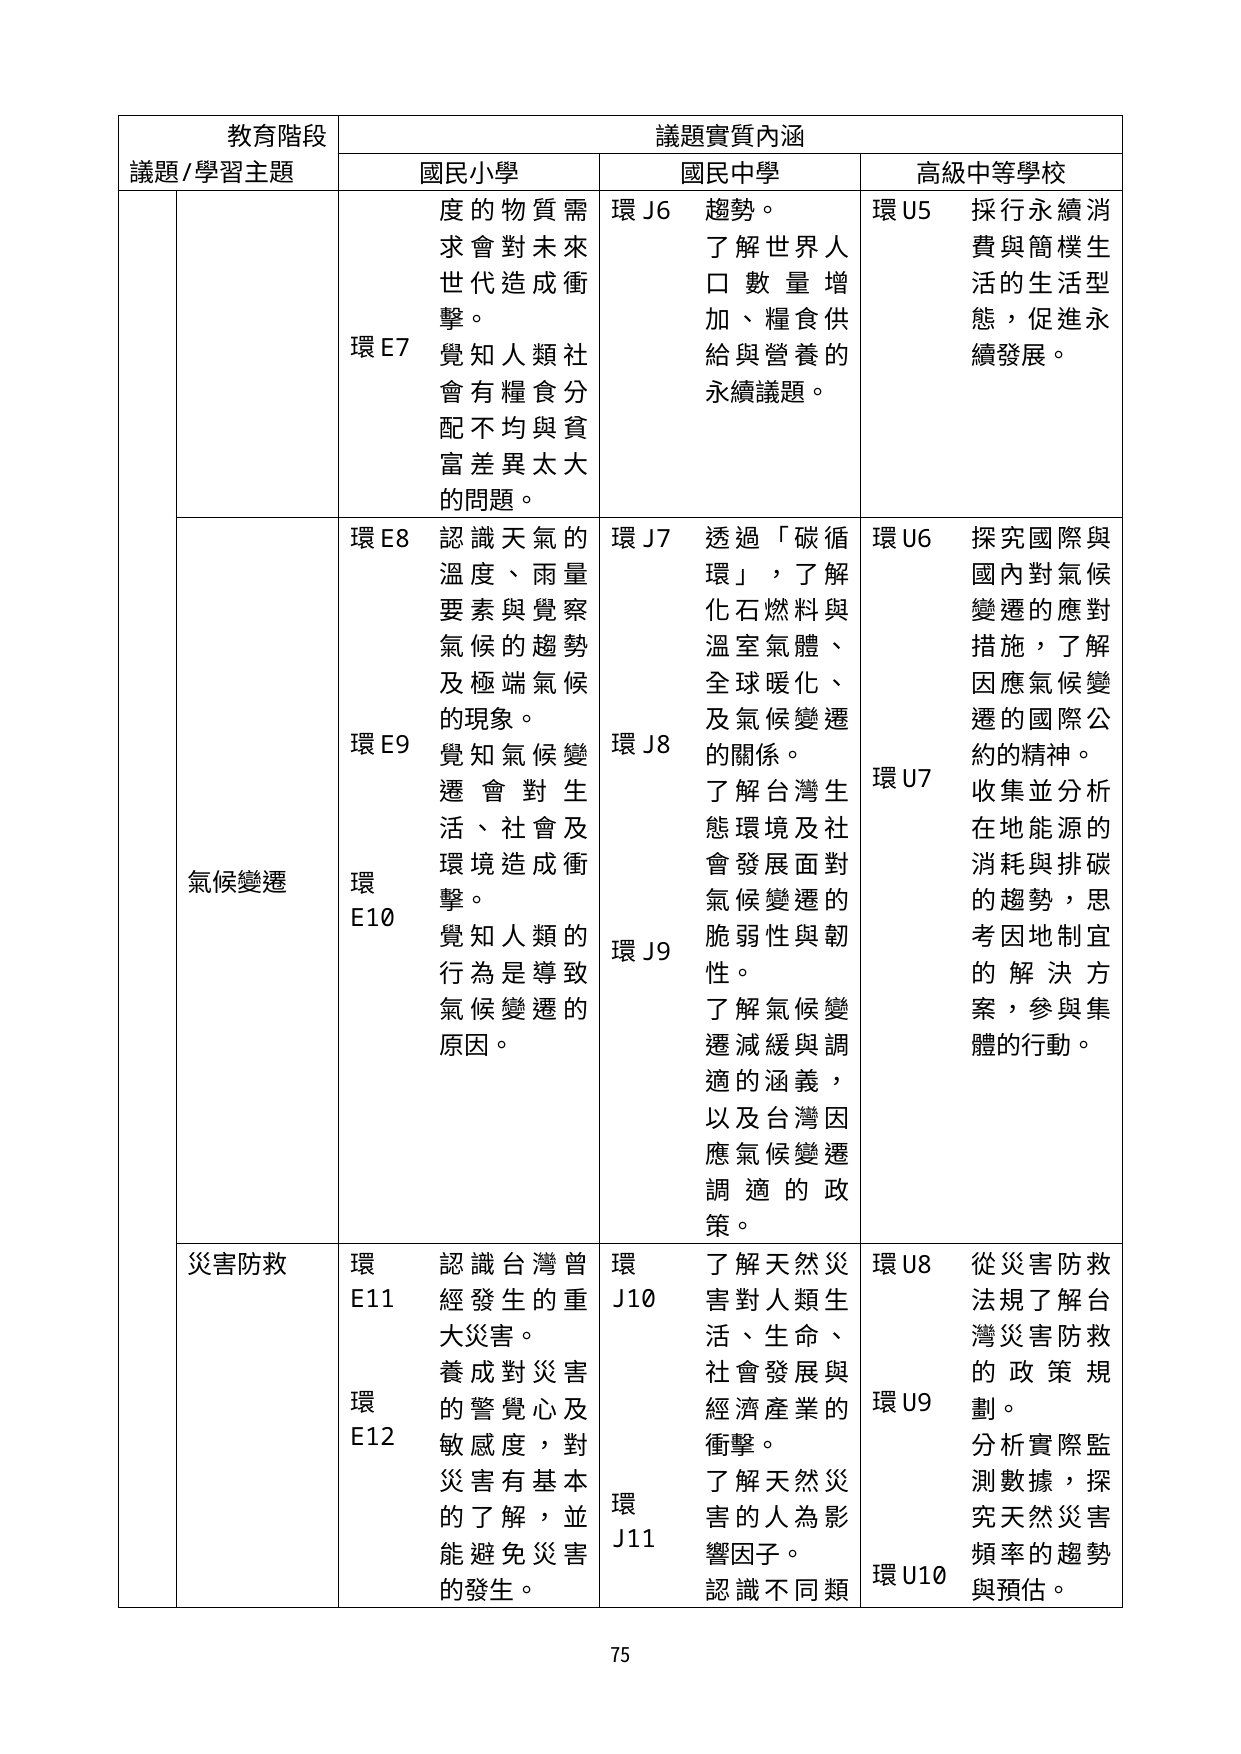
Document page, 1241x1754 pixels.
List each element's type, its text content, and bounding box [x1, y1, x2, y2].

table_cell 環U6 環U7 [861, 518, 960, 1243]
table_cell 國民小學 [339, 154, 599, 190]
table_cell 探究國際與國內對氣候變遷的應對措施，了解因應氣候變遷的國際公約的精神。 收集並分析在地能源的消耗與排碳的趨勢，思考因地制宜的解決方案，參與集體的行動。 [960, 518, 1122, 1243]
table_cell 度的物質需求會對未來世代造成衝擊。 覺知人類社會有糧食分配不均與貧富差異太大的問題。 [428, 191, 599, 517]
table_cell 環J7 環J8 環J9 [600, 518, 694, 1243]
table_cell 環E8 環E9 環E10 [339, 518, 428, 1243]
table_cell 了解天然災害對人類生活、生命、社會發展與經濟產業的衝擊。 了解天然災害的人為影響因子。 認識不同類 [694, 1244, 860, 1607]
table_cell 高級中等學校 [861, 154, 1122, 190]
table_cell 環E7 [339, 191, 428, 517]
table_cell 透過「碳循環」，了解化石燃料與溫室氣體、全球暖化、及氣候變遷的關係。 了解台灣生態環境及社會發展面對氣候變遷的脆弱性與韌性。 了解氣候變遷減緩與調適的涵義，以及台灣因應氣候變遷調適的政策。 [694, 518, 860, 1243]
table_cell 環J6 [600, 191, 694, 517]
table_cell 災害防救 [177, 1244, 338, 1607]
table_cell 採行永續消費與簡樸生活的生活型態，促進永續發展。 [960, 191, 1122, 517]
table_cell 認識台灣曾經發生的重大災害。 養成對災害的警覺心及敏感度，對災害有基本的了解，並能避免災害的發生。 [428, 1244, 599, 1607]
table_cell 環J10 環J11 [600, 1244, 694, 1607]
table_cell 環E11 環E12 [339, 1244, 428, 1607]
table_cell 氣候變遷 [177, 518, 338, 1243]
table_cell 趨勢。 了解世界人口數量增加、糧食供給與營養的永續議題。 [694, 191, 860, 517]
table_header 教育階段 議題/學習主題 [119, 116, 338, 190]
table_cell [177, 191, 338, 517]
table_cell [119, 191, 176, 1607]
table_cell 從災害防救法規了解台灣災害防救的政策規劃。 分析實際監測數據，探究天然災害頻率的趨勢與預估。 [960, 1244, 1122, 1607]
table_cell 認識天氣的溫度、雨量要素與覺察氣候的趨勢及極端氣候的現象。 覺知氣候變遷會對生活、社會及環境造成衝擊。 覺知人類的行為是導致氣候變遷的原因。 [428, 518, 599, 1243]
table_cell 環U5 [861, 191, 960, 517]
table_cell 國民中學 [600, 154, 860, 190]
table_cell 環U8 環U9 環U10 [861, 1244, 960, 1607]
table_header 議題實質內涵 [339, 116, 1122, 152]
